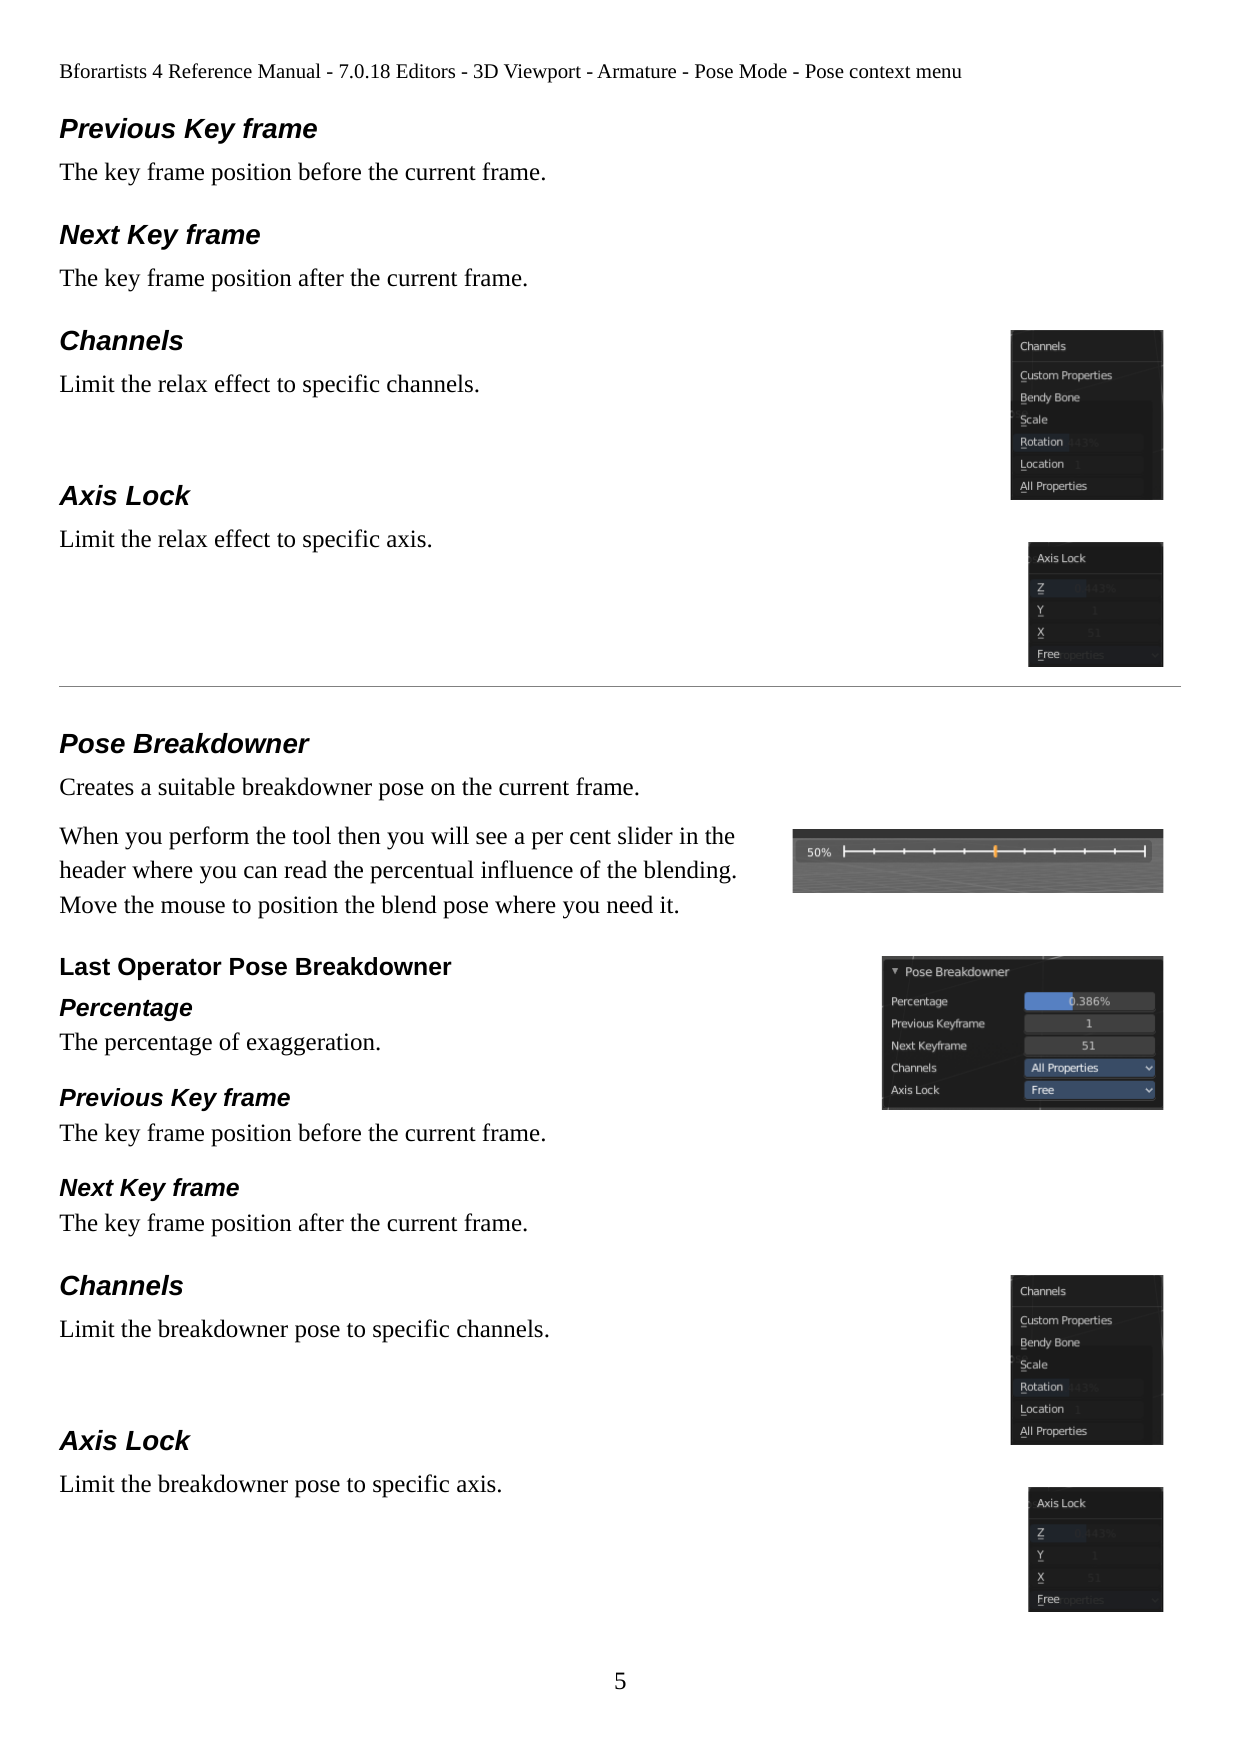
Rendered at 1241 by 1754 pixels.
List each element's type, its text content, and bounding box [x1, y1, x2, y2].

subtitle Previous Key frame [59, 113, 1181, 144]
text Limit the relax effect to specific axis. [59, 524, 1181, 553]
picture [792, 829, 1164, 893]
text Limit the relax effect to specific channels. [59, 369, 1010, 398]
picture [881, 956, 1164, 1110]
text The key frame position after the current frame. [59, 1208, 1181, 1236]
subtitle Axis Lock [59, 1424, 1181, 1456]
subtitle Percentage [59, 993, 881, 1021]
subtitle Channels [59, 1269, 1181, 1301]
picture [1010, 330, 1164, 500]
text When you perform the tool then you will see a per cent slider in the header where you can read the percentual influence of the blending. Move the mouse to position the blend pose where you need it. [59, 821, 1181, 919]
subtitle Last Operator Pose Breakdowner [59, 952, 1181, 980]
text Limit the breakdowner pose to specific channels. [59, 1314, 1010, 1342]
text The key frame position before the current frame. [59, 157, 1181, 186]
text The percentage of exaggeration. [59, 1027, 881, 1056]
text Creates a suitable breakdowner pose on the current frame. [59, 772, 1181, 801]
subtitle Next Key frame [59, 218, 1181, 250]
subtitle Previous Key frame [59, 1083, 1181, 1111]
subtitle Axis Lock [59, 479, 1181, 511]
picture [1028, 542, 1164, 667]
text The key frame position after the current frame. [59, 263, 1181, 292]
subtitle Pose Breakdowner [59, 728, 1181, 759]
picture [1010, 1275, 1164, 1445]
subtitle Channels [59, 324, 1181, 356]
picture [1028, 1487, 1164, 1612]
subtitle Next Key frame [59, 1173, 1181, 1201]
text Limit the breakdowner pose to specific axis. [59, 1469, 1181, 1497]
subtitle [1164, 993, 1181, 1021]
text The key frame position before the current frame. [59, 1118, 1181, 1146]
